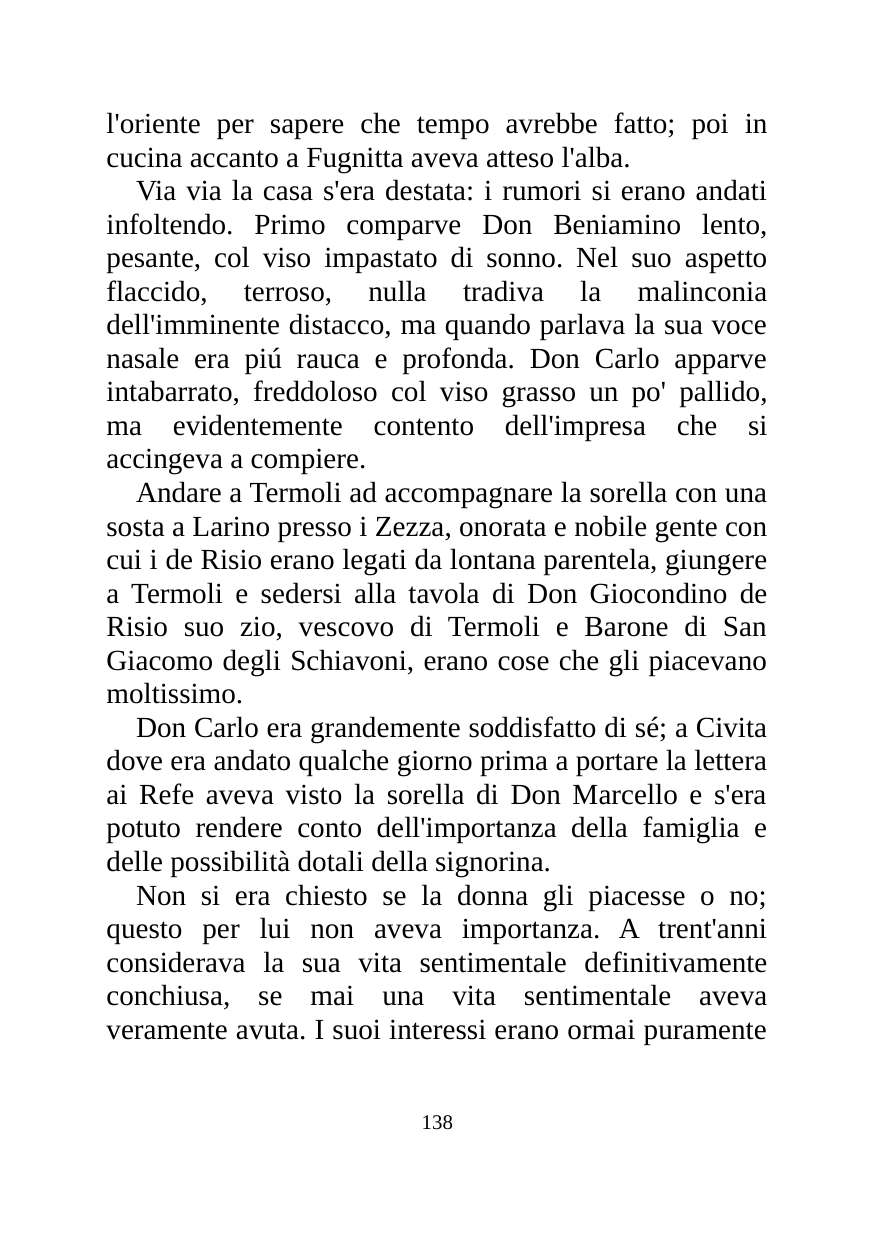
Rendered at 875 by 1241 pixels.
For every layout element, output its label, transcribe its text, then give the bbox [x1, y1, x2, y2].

text Don Carlo era grandemente soddisfatto di sé; a Civita dove era andato qualche giorno prima a portare la lettera ai Refe aveva visto la sorella di Don Marcello e s'era potuto rendere conto dell'importanza della famiglia e delle possibilità dotali della signorina. [106, 710, 768, 878]
text Non si era chiesto se la donna gli piacesse o no; questo per lui non aveva importanza. A trent'anni considerava la sua vita sentimentale definitivamente conchiusa, se mai una vita sentimentale aveva veramente avuta. I suoi interessi erano ormai puramente [106, 878, 768, 1045]
text Andare a Termoli ad accompagnare la sorella con una sosta a Larino presso i Zezza, onorata e nobile gente con cui i de Risio erano legati da lontana parentela, giungere a Termoli e sedersi alla tavola di Don Giocondino de Risio suo zio, vescovo di Termoli e Barone di San Giacomo degli Schiavoni, erano cose che gli piacevano moltissimo. [106, 475, 768, 710]
text l'oriente per sapere che tempo avrebbe fatto; poi in cucina accanto a Fugnitta aveva atteso l'alba. [106, 106, 768, 173]
text Via via la casa s'era destata: i rumori si erano andati infoltendo. Primo comparve Don Beniamino lento, pesante, col viso impastato di sonno. Nel suo aspetto flaccido, terroso, nulla tradiva la malinconia dell'imminente distacco, ma quando parlava la sua voce nasale era piú rauca e profonda. Don Carlo apparve intabarrato, freddoloso col viso grasso un po' pallido, ma evidentemente contento dell'impresa che si accingeva a compiere. [106, 173, 768, 475]
